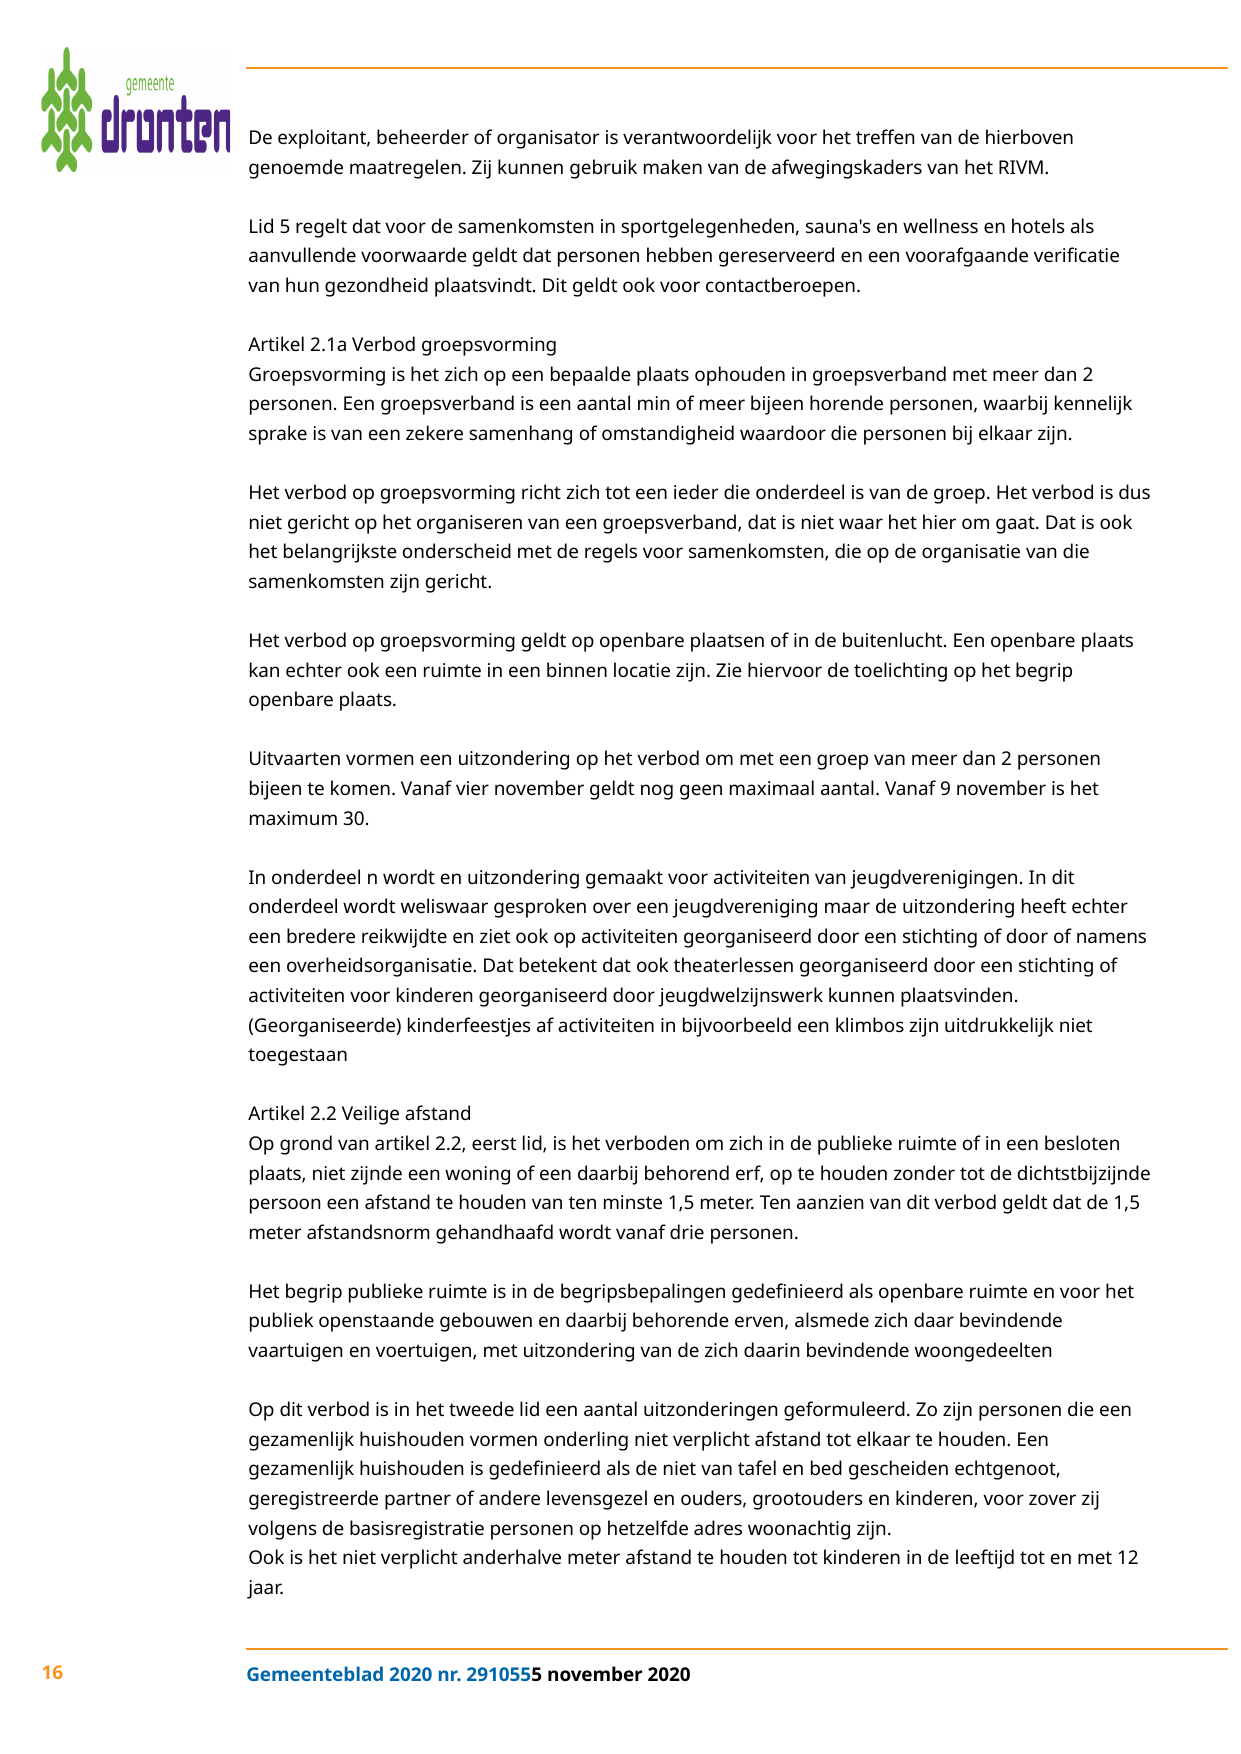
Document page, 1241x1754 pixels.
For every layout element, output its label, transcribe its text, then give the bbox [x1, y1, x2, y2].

text Artikel 2.2 Veilige afstand [248, 1101, 1152, 1126]
text Het verbod op groepsvorming richt zich tot een ieder die onderdeel is van de groep. Het verbod is dus niet gericht op het organiseren van een groepsverband, dat is niet waar het hier om gaat. Dat is ook het belangrijkste onderscheid met de regels voor samenkomsten, die op de organisatie van die samenkomsten zijn gericht. [248, 479, 1152, 594]
text Lid 5 regelt dat voor de samenkomsten in sportgelegenheden, sauna's en wellness en hotels als aanvullende voorwaarde geldt dat personen hebben gereserveerd en een voorafgaande verificatie van hun gezondheid plaatsvindt. Dit geldt ook voor contactberoepen. [248, 213, 1152, 298]
text Uitvaarten vormen een uitzondering op het verbod om met een groep van meer dan 2 personen bijeen te komen. Vanaf vier november geldt nog geen maximaal aantal. Vanaf 9 november is het maximum 30. [248, 746, 1152, 831]
text Op dit verbod is in het tweede lid een aantal uitzonderingen geformuleerd. Zo zijn personen die een gezamenlijk huishouden vormen onderling niet verplicht afstand tot elkaar te houden. Een gezamenlijk huishouden is gedefinieerd als de niet van tafel en bed gescheiden echtgenoot, geregistreerde partner of andere levensgezel en ouders, grootouders en kinderen, voor zover zij volgens de basisregistratie personen op hetzelfde adres woonachtig zijn. [248, 1396, 1152, 1541]
text Het begrip publieke ruimte is in de begripsbepalingen gedefinieerd als openbare ruimte en voor het publiek openstaande gebouwen en daarbij behorende erven, alsmede zich daar bevindende vaartuigen en voertuigen, met uitzondering van de zich daarin bevindende woongedeelten [248, 1278, 1152, 1363]
text Op grond van artikel 2.2, eerst lid, is het verboden om zich in de publieke ruimte of in een besloten plaats, niet zijnde een woning of een daarbij behorend erf, op te houden zonder tot de dichtstbijzijnde persoon een afstand te houden van ten minste 1,5 meter. Ten aanzien van dit verbod geldt dat de 1,5 meter afstandsnorm gehandhaafd wordt vanaf drie personen. [248, 1130, 1152, 1245]
text In onderdeel n wordt en uitzondering gemaakt voor activiteiten van jeugdverenigingen. In dit onderdeel wordt weliswaar gesproken over een jeugdvereniging maar de uitzondering heeft echter een bredere reikwijdte en ziet ook op activiteiten georganiseerd door een stichting of door of namens een overheidsorganisatie. Dat betekent dat ook theaterlessen georganiseerd door een stichting of activiteiten voor kinderen georganiseerd door jeugdwelzijnswerk kunnen plaatsvinden. (Georganiseerde) kinderfeestjes af activiteiten in bijvoorbeeld een klimbos zijn uitdrukkelijk niet toegestaan [248, 864, 1152, 1067]
picture [41, 47, 231, 172]
text Het verbod op groepsvorming geldt op openbare plaatsen of in de buitenlucht. Een openbare plaats kan echter ook een ruimte in een binnen locatie zijn. Zie hiervoor de toelichting op het begrip openbare plaats. [248, 627, 1152, 712]
text Groepsvorming is het zich op een bepaalde plaats ophouden in groepsverband met meer dan 2 personen. Een groepsverband is een aantal min of meer bijeen horende personen, waarbij kennelijk sprake is van een zekere samenhang of omstandigheid waardoor die personen bij elkaar zijn. [248, 361, 1152, 446]
text De exploitant, beheerder of organisator is verantwoordelijk voor het treffen van de hierboven genoemde maatregelen. Zij kunnen gebruik maken van de afwegingskaders van het RIVM. [248, 124, 1152, 180]
text Ook is het niet verplicht anderhalve meter afstand te houden tot kinderen in de leeftijd tot en met 12 jaar. [248, 1544, 1152, 1600]
text Artikel 2.1a Verbod groepsvorming [248, 331, 1152, 357]
